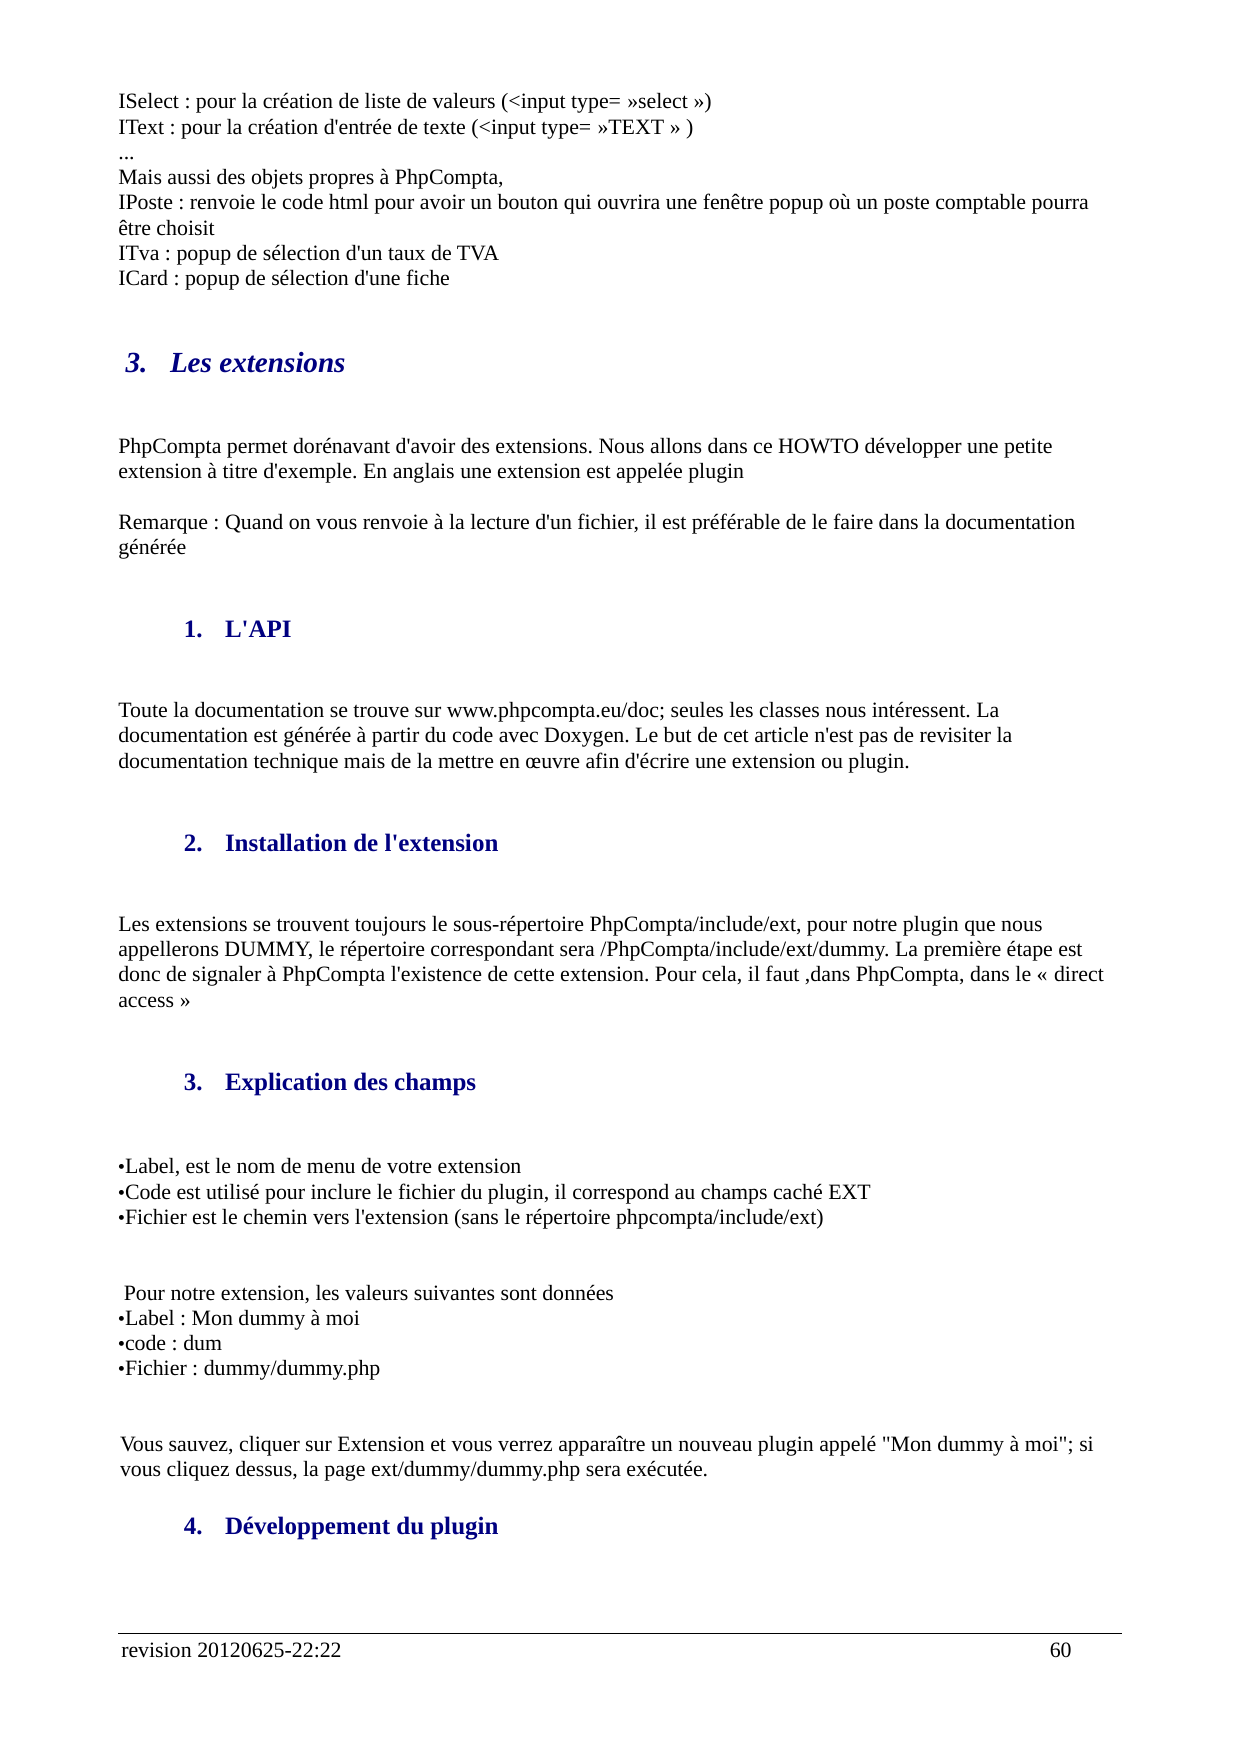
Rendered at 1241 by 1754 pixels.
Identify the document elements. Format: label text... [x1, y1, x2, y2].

text Mais aussi des objets propres à PhpCompta, [118, 164, 1122, 189]
text IText : pour la création d'entrée de texte (<input type= »TEXT » ) [118, 114, 1122, 139]
text IPoste : renvoie le code html pour avoir un bouton qui ouvrira une fenêtre popup où un poste comptable pourra être choisit [118, 189, 1122, 240]
subtitle Les extensions [118, 345, 1122, 378]
list Vous sauvez, cliquer sur Extension et vous verrez apparaître un nouveau plugin appelé "Mon dummy à moi"; si vous cliquez dessus, la page ext/dummy/dummy.php sera exécutée. [118, 1380, 1122, 1481]
text ISelect : pour la création de liste de valeurs (<input type= »select ») [118, 88, 1122, 114]
list Fichier est le chemin vers l'extension (sans le répertoire phpcompta/include/ext) [118, 1204, 1122, 1229]
text Pour notre extension, les valeurs suivantes sont données [118, 1279, 1122, 1305]
list Label : Mon dummy à moi [118, 1305, 1122, 1330]
list Fichier : dummy/dummy.php [118, 1355, 1122, 1380]
text Toute la documentation se trouve sur www.phpcompta.eu/doc; seules les classes nous intéressent. La documentation est générée à partir du code avec Doxygen. Le but de cet article n'est pas de revisiter la documentation technique mais de la mettre en œuvre afin d'écrire une extension ou plugin. [118, 672, 1122, 798]
text Les extensions se trouvent toujours le sous-répertoire PhpCompta/include/ext, pour notre plugin que nous appellerons DUMMY, le répertoire correspondant sera /PhpCompta/include/ext/dummy. La première étape est donc de signaler à PhpCompta l'existence de cette extension. Pour cela, il faut ,dans PhpCompta, dans le « direct access » [118, 886, 1122, 1037]
subtitle Développement du plugin [177, 1511, 1122, 1539]
subtitle Explication des champs [177, 1067, 1122, 1124]
text ITva : popup de sélection d'un taux de TVA [118, 240, 1122, 265]
list Code est utilisé pour inclure le fichier du plugin, il correspond au champs caché EXT [118, 1179, 1122, 1204]
subtitle Installation de l'extension [177, 828, 1122, 856]
text PhpCompta permet dorénavant d'avoir des extensions. Nous allons dans ce HOWTO développer une petite extension à titre d'exemple. En anglais une extension est appelée plugin Remarque : Quand on vous renvoie à la lecture d'un fichier, il est préférable de le faire dans la documentation générée [118, 408, 1122, 559]
text ... [118, 139, 1122, 164]
text ICard : popup de sélection d'une fiche [118, 265, 1122, 290]
subtitle L'API [177, 614, 1122, 643]
list Label, est le nom de menu de votre extension [118, 1153, 1122, 1179]
list code : dum [118, 1330, 1122, 1355]
